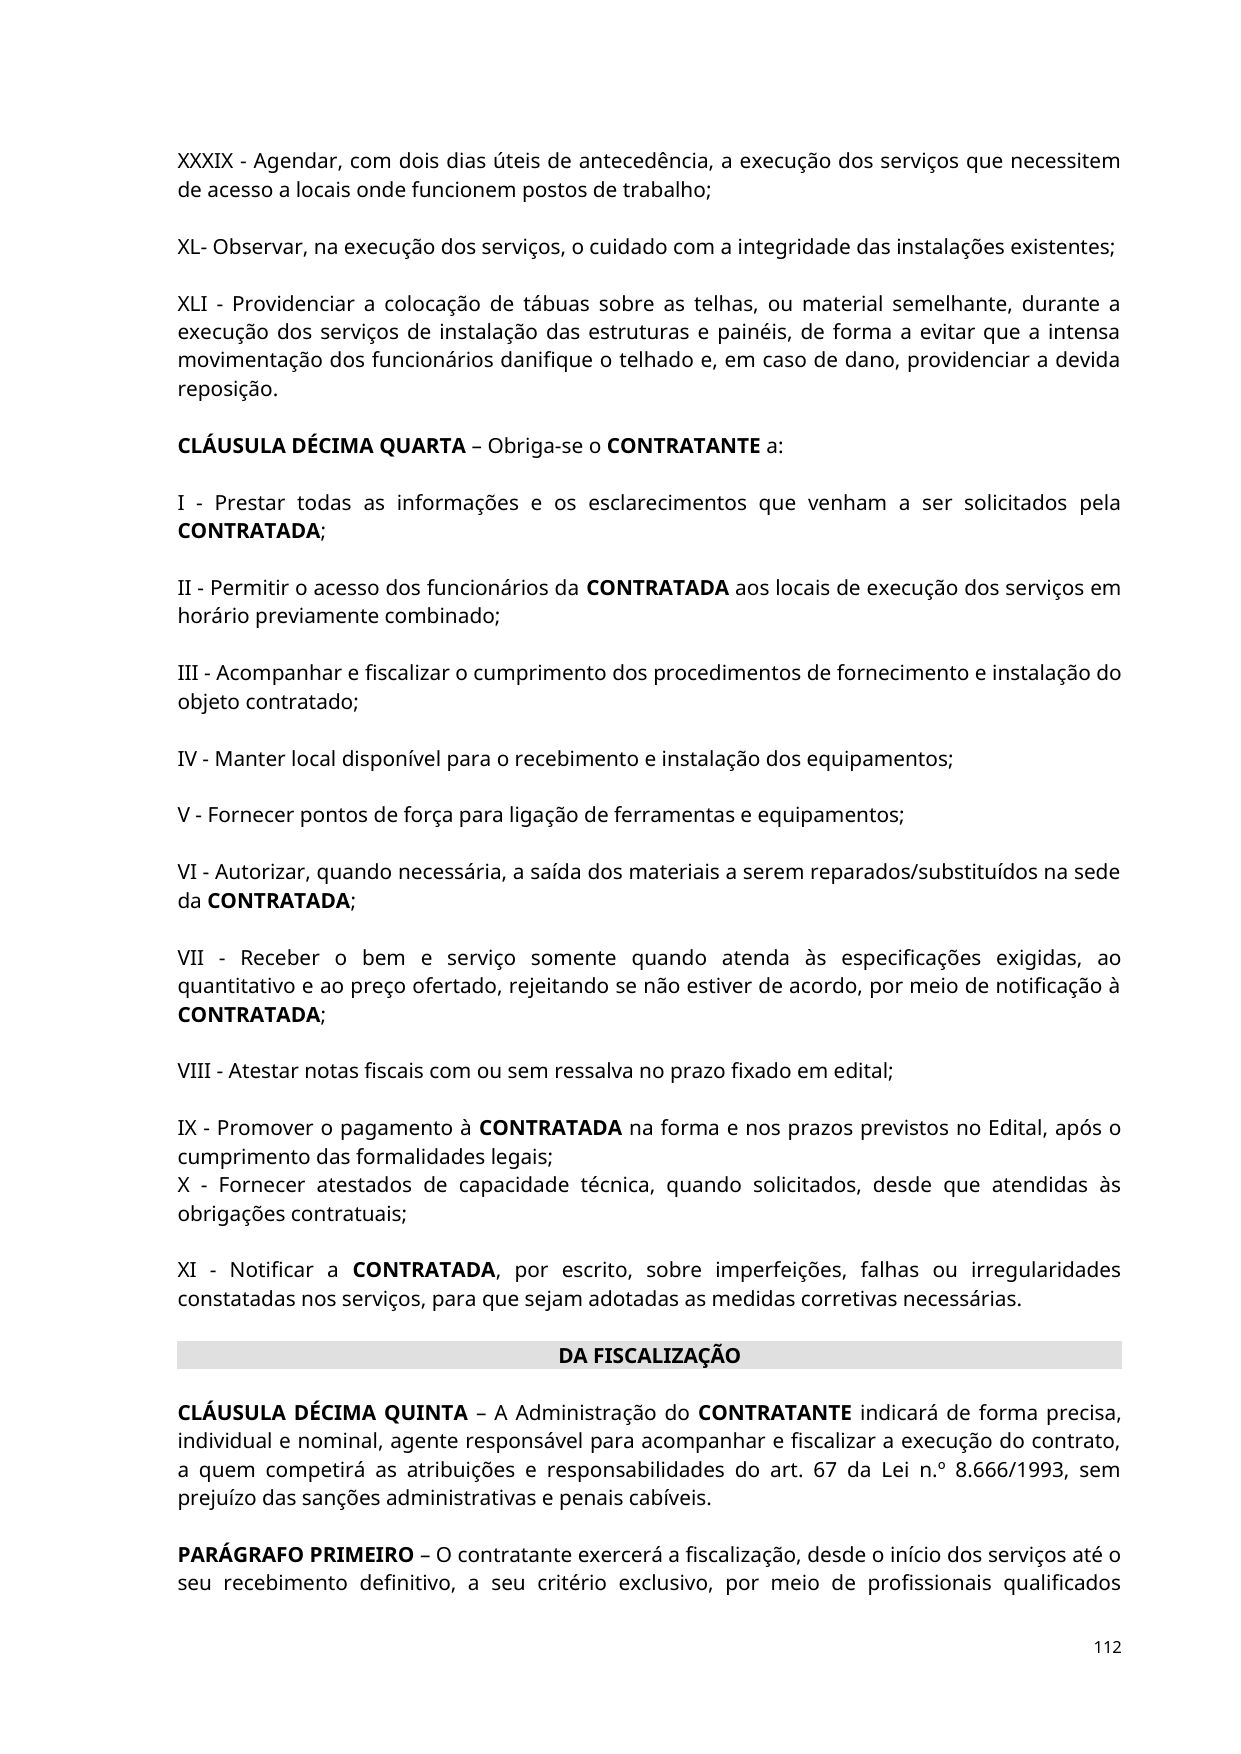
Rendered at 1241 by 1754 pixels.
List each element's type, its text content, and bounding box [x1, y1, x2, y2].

text IX - Promover o pagamento à CONTRATADA na forma e nos prazos previstos no Edital, após o cumprimento das formalidades legais; [177, 1113, 1122, 1170]
text CLÁUSULA DÉCIMA QUARTA – Obriga-se o CONTRATANTE a: [177, 431, 1122, 459]
text IV - Manter local disponível para o recebimento e instalação dos equipamentos; [177, 744, 1191, 772]
text II - Permitir o acesso dos funcionários da CONTRATADA aos locais de execução dos serviços em horário previamente combinado; [177, 573, 1122, 630]
subtitle DA FISCALIZAÇÃO [177, 1341, 1122, 1369]
text VIII - Atestar notas fiscais com ou sem ressalva no prazo fixado em edital; [177, 1057, 1122, 1085]
text XXXIX - Agendar, com dois dias úteis de antecedência, a execução dos serviços que necessitem de acesso a locais onde funcionem postos de trabalho; [177, 147, 1122, 203]
text V - Fornecer pontos de força para ligação de ferramentas e equipamentos; [177, 801, 1191, 829]
text XI - Notificar a CONTRATADA, por escrito, sobre imperfeições, falhas ou irregularidades constatadas nos serviços, para que sejam adotadas as medidas corretivas necessárias. [177, 1256, 1122, 1312]
text XL- Observar, na execução dos serviços, o cuidado com a integridade das instalações existentes; [177, 232, 1122, 260]
text PARÁGRAFO PRIMEIRO – O contratante exercerá a fiscalização, desde o início dos serviços até o seu recebimento definitivo, a seu critério exclusivo, por meio de profissionais qualificados [177, 1540, 1122, 1597]
text I - Prestar todas as informações e os esclarecimentos que venham a ser solicitados pela CONTRATADA; [177, 488, 1122, 545]
text VII - Receber o bem e serviço somente quando atenda às especificações exigidas, ao quantitativo e ao preço ofertado, rejeitando se não estiver de acordo, por meio de notificação à CONTRATADA; [177, 943, 1122, 1028]
text VI - Autorizar, quando necessária, a saída dos materiais a serem reparados/substituídos na sede da CONTRATADA; [177, 857, 1122, 914]
text III - Acompanhar e fiscalizar o cumprimento dos procedimentos de fornecimento e instalação do objeto contratado; [177, 658, 1122, 715]
text X - Fornecer atestados de capacidade técnica, quando solicitados, desde que atendidas às obrigações contratuais; [177, 1170, 1122, 1227]
text XLI - Providenciar a colocação de tábuas sobre as telhas, ou material semelhante, durante a execução dos serviços de instalação das estruturas e painéis, de forma a evitar que a intensa movimentação dos funcionários danifique o telhado e, em caso de dano, providenciar a devida reposição. [177, 289, 1122, 402]
text CLÁUSULA DÉCIMA QUINTA – A Administração do CONTRATANTE indicará de forma precisa, individual e nominal, agente responsável para acompanhar e fiscalizar a execução do contrato, a quem competirá as atribuições e responsabilidades do art. 67 da Lei n.º 8.666/1993, sem prejuízo das sanções administrativas e penais cabíveis. [177, 1398, 1122, 1512]
